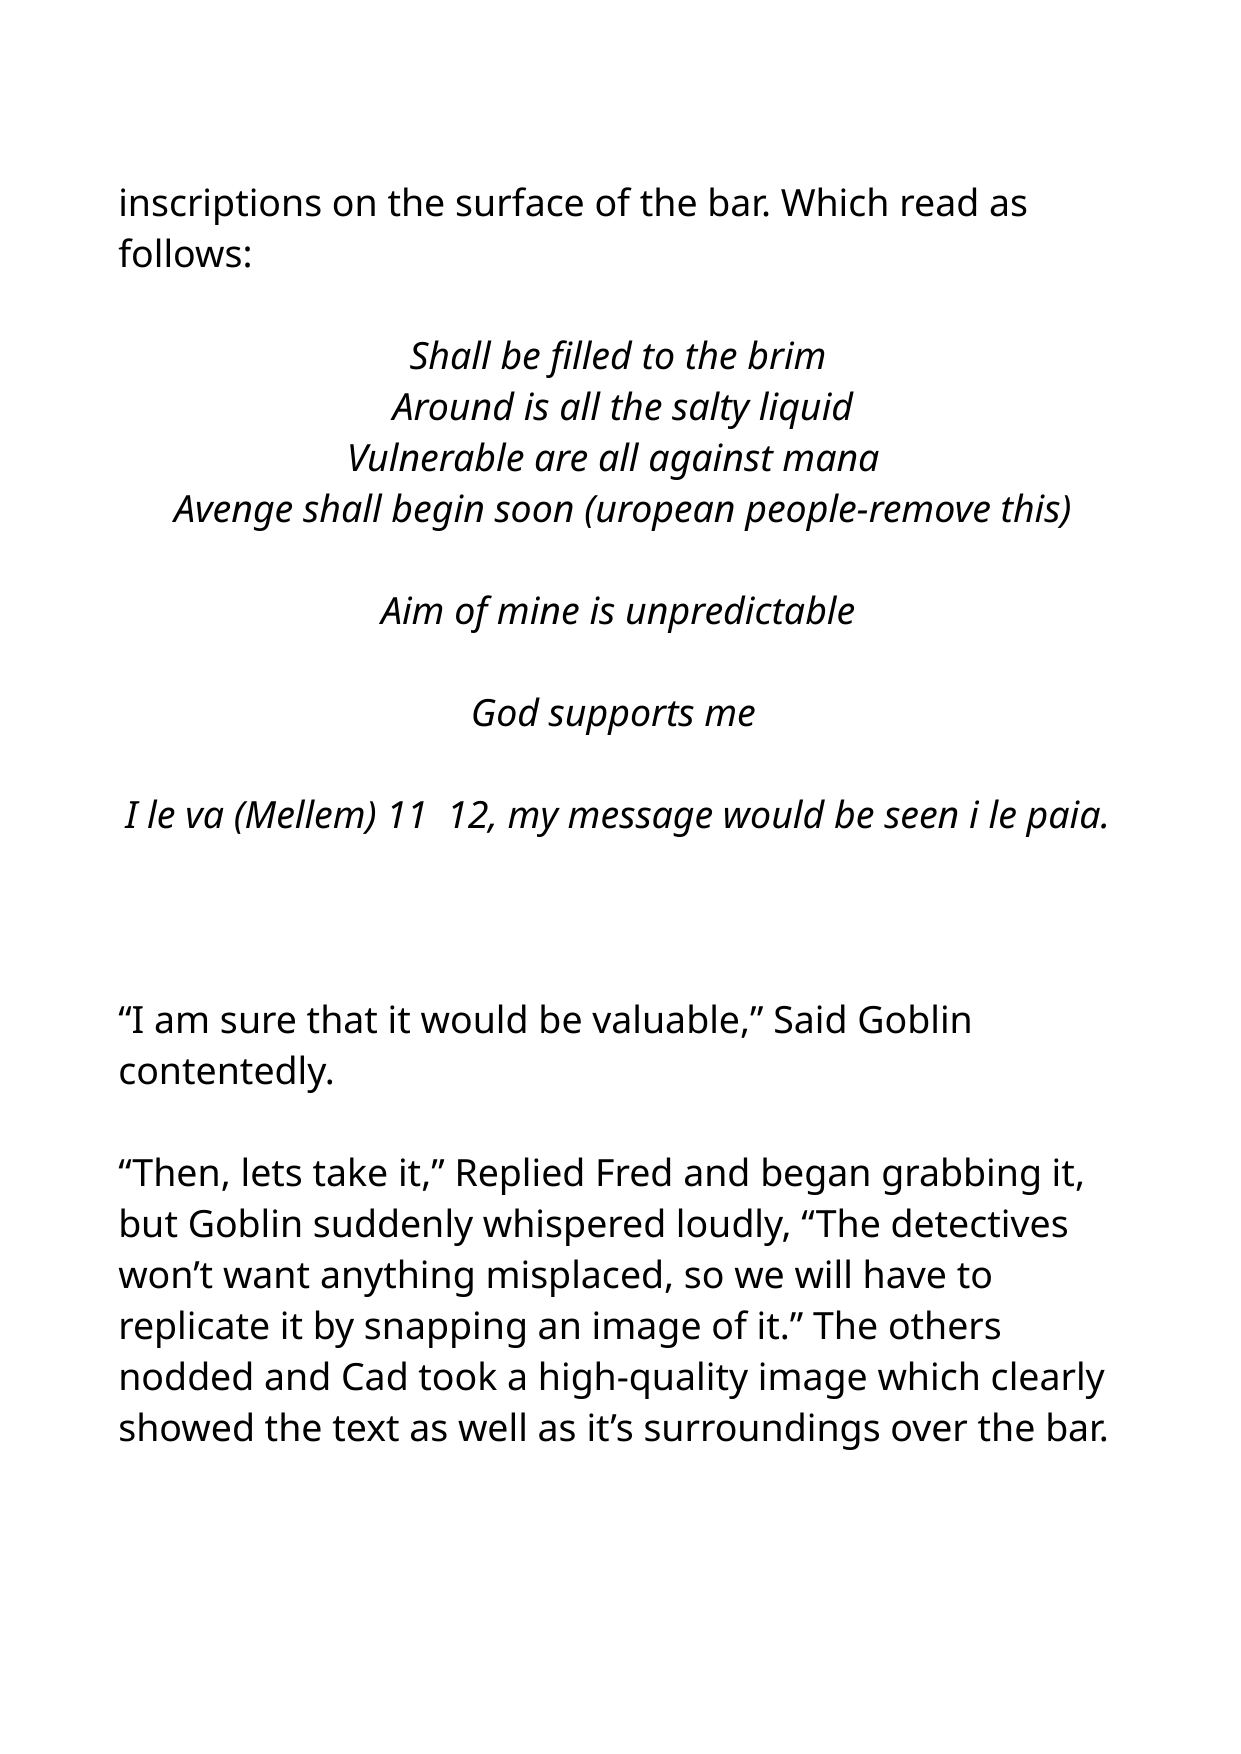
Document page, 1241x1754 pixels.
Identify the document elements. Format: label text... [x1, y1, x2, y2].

text I le va (Mellem) 11 12, my message would be seen i le paia. [118, 789, 1122, 840]
text “I am sure that it would be valuable,” Said Goblin contentedly. [118, 993, 1122, 1095]
text Vulnerable are all against mana [118, 432, 1122, 483]
text Aim of mine is unpredictable [118, 585, 1122, 636]
text inscriptions on the surface of the bar. Which read as follows: [118, 176, 1122, 278]
text “Then, lets take it,” Replied Fred and began grabbing it, but Goblin suddenly whispered loudly, “The detectives won’t want anything misplaced, so we will have to replicate it by snapping an image of it.” The others nodded and Cad took a high-quality image which clearly showed the text as well as it’s surroundings over the bar. [118, 1146, 1122, 1452]
text Around is all the salty liquid [118, 381, 1122, 432]
text God supports me [118, 687, 1122, 738]
text Avenge shall begin soon (uropean people-remove this) [118, 483, 1122, 534]
text Shall be filled to the brim [118, 329, 1122, 381]
